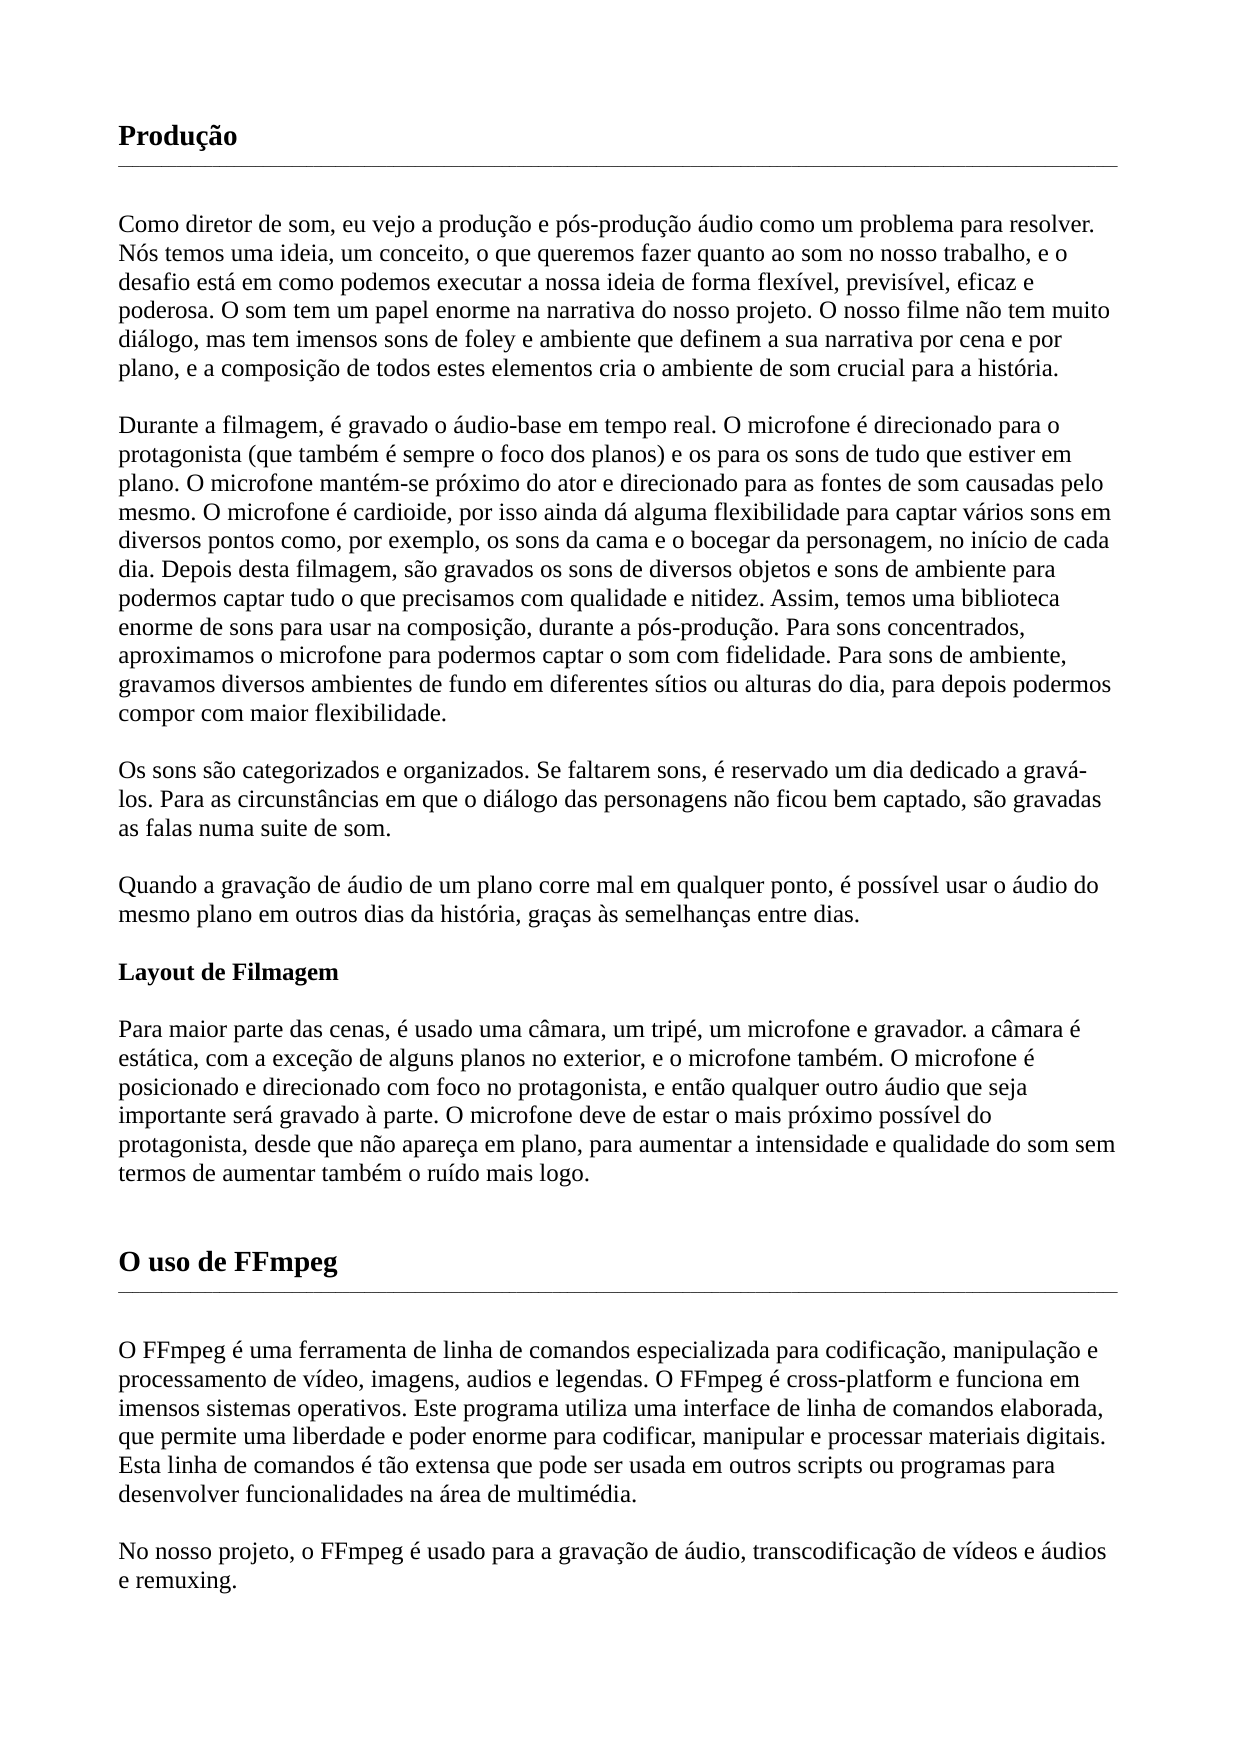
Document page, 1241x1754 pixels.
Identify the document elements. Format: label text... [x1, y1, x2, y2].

text Durante a filmagem, é gravado o áudio-base em tempo real. O microfone é direcionado para o protagonista (que também é sempre o foco dos planos) e os para os sons de tudo que estiver em plano. O microfone mantém-se próximo do ator e direcionado para as fontes de som causadas pelo mesmo. O microfone é cardioide, por isso ainda dá alguma flexibilidade para captar vários sons em diversos pontos como, por exemplo, os sons da cama e o bocegar da personagem, no início de cada dia. Depois desta filmagem, são gravados os sons de diversos objetos e sons de ambiente para podermos captar tudo o que precisamos com qualidade e nitidez. Assim, temos uma biblioteca enorme de sons para usar na composição, durante a pós-produção. Para sons concentrados, aproximamos o microfone para podermos captar o som com fidelidade. Para sons de ambiente, gravamos diversos ambientes de fundo em diferentes sítios ou alturas do dia, para depois podermos compor com maior flexibilidade. [118, 410, 1122, 727]
text Para maior parte das cenas, é usado uma câmara, um tripé, um microfone e gravador. a câmara é estática, com a exceção de alguns planos no exterior, e o microfone também. O microfone é posicionado e direcionado com foco no protagonista, e então qualquer outro áudio que seja importante será gravado à parte. O microfone deve de estar o mais próximo possível do protagonista, desde que não apareça em plano, para aumentar a intensidade e qualidade do som sem termos de aumentar também o ruído mais logo. [118, 1014, 1122, 1187]
text Os sons são categorizados e organizados. Se faltarem sons, é reservado um dia dedicado a gravá-los. Para as circunstâncias em que o diálogo das personagens não ficou bem captado, são gravadas as falas numa suite de som. [118, 755, 1122, 842]
text __________________________________________________________________________________________________________________________________________ [118, 1278, 1122, 1306]
text Produção [118, 118, 1122, 152]
text Quando a gravação de áudio de um plano corre mal em qualquer ponto, é possível usar o áudio do mesmo plano em outros dias da história, graças às semelhanças entre dias. [118, 870, 1122, 928]
text __________________________________________________________________________________________________________________________________________ [118, 152, 1122, 180]
text Layout de Filmagem [118, 957, 1122, 985]
text No nosso projeto, o FFmpeg é usado para a gravação de áudio, transcodificação de vídeos e áudios e remuxing. [118, 1536, 1122, 1594]
text O FFmpeg é uma ferramenta de linha de comandos especializada para codificação, manipulação e processamento de vídeo, imagens, audios e legendas. O FFmpeg é cross-platform e funciona em imensos sistemas operativos. Este programa utiliza uma interface de linha de comandos elaborada, que permite uma liberdade e poder enorme para codificar, manipular e processar materiais digitais. Esta linha de comandos é tão extensa que pode ser usada em outros scripts ou programas para desenvolver funcionalidades na área de multimédia. [118, 1335, 1122, 1508]
text O uso de FFmpeg [118, 1244, 1122, 1278]
text Como diretor de som, eu vejo a produção e pós-produção áudio como um problema para resolver. Nós temos uma ideia, um conceito, o que queremos fazer quanto ao som no nosso trabalho, e o desafio está em como podemos executar a nossa ideia de forma flexível, previsível, eficaz e poderosa. O som tem um papel enorme na narrativa do nosso projeto. O nosso filme não tem muito diálogo, mas tem imensos sons de foley e ambiente que definem a sua narrativa por cena e por plano, e a composição de todos estes elementos cria o ambiente de som crucial para a história. [118, 209, 1122, 382]
